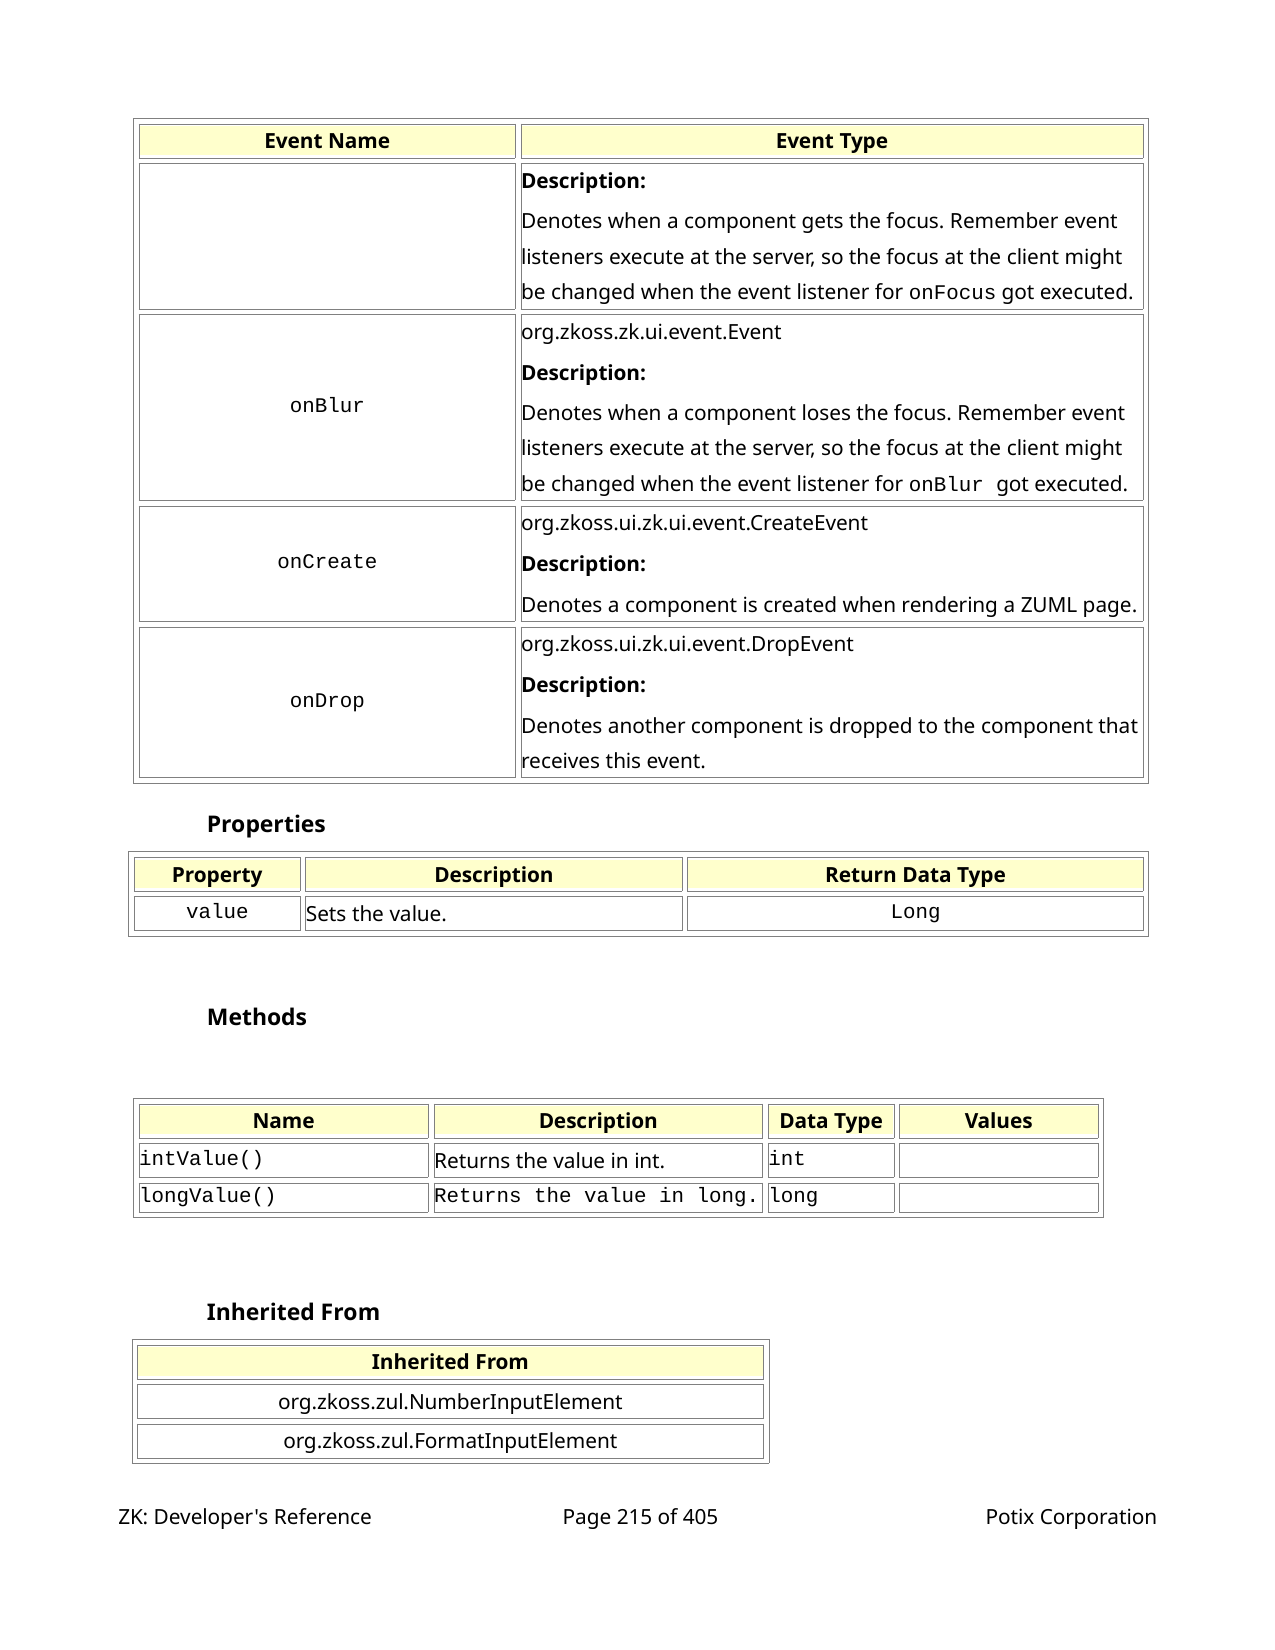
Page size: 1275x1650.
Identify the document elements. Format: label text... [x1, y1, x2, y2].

table_cell Returns the value in long. [431, 1177, 765, 1212]
subtitle Inherited From [207, 1295, 1157, 1327]
subtitle Properties [207, 808, 1157, 839]
table_cell onDrop [136, 621, 518, 777]
table_header Name [136, 1099, 431, 1137]
table_header Description [303, 852, 685, 891]
table_cell [900, 1184, 1098, 1212]
table_cell longValue() [136, 1177, 431, 1212]
table_header Event Type [518, 119, 1146, 158]
table_cell org.zkoss.zul.FormatInputElement [134, 1418, 766, 1458]
table_cell org.zkoss.zul.NumberInputElement [134, 1379, 766, 1418]
table_cell onBlur [136, 309, 518, 500]
table_cell Long [685, 891, 1146, 930]
table_cell value [131, 891, 303, 930]
table_cell org.zkoss.zk.ui.event.Event Description: Denotes when a component loses the focus. Remember event listeners execute at the server, so the focus at the client might be changed when the event listener for onBlur got executed. [518, 309, 1146, 500]
table_header Description [431, 1099, 765, 1137]
table_cell [136, 158, 518, 308]
table_header Event Name [136, 119, 518, 158]
table_header Property [131, 852, 303, 891]
table_cell Description: Denotes when a component gets the focus. Remember event listeners execute at the server, so the focus at the client might be changed when the event listener for onFocus got executed. [518, 158, 1146, 308]
table_cell int [765, 1138, 896, 1177]
table_cell org.zkoss.ui.zk.ui.event.CreateEvent Description: Denotes a component is created when rendering a ZUML page. [518, 500, 1146, 621]
table_header Values [896, 1099, 1101, 1137]
table_cell Sets the value. [303, 891, 685, 930]
table_header Inherited From [134, 1340, 766, 1379]
table_header Data Type [765, 1099, 896, 1137]
subtitle Methods [207, 1001, 1157, 1032]
table_header Return Data Type [685, 852, 1146, 891]
table_cell long [765, 1177, 896, 1212]
table_cell onCreate [136, 500, 518, 621]
table_cell [896, 1138, 1101, 1177]
table_cell [900, 1144, 1098, 1177]
table_cell org.zkoss.ui.zk.ui.event.DropEvent Description: Denotes another component is dropped to the component that receives this event. [518, 621, 1146, 777]
table_cell intValue() [136, 1138, 431, 1177]
table_cell Returns the value in int. [431, 1138, 765, 1177]
table_cell [896, 1177, 1101, 1212]
